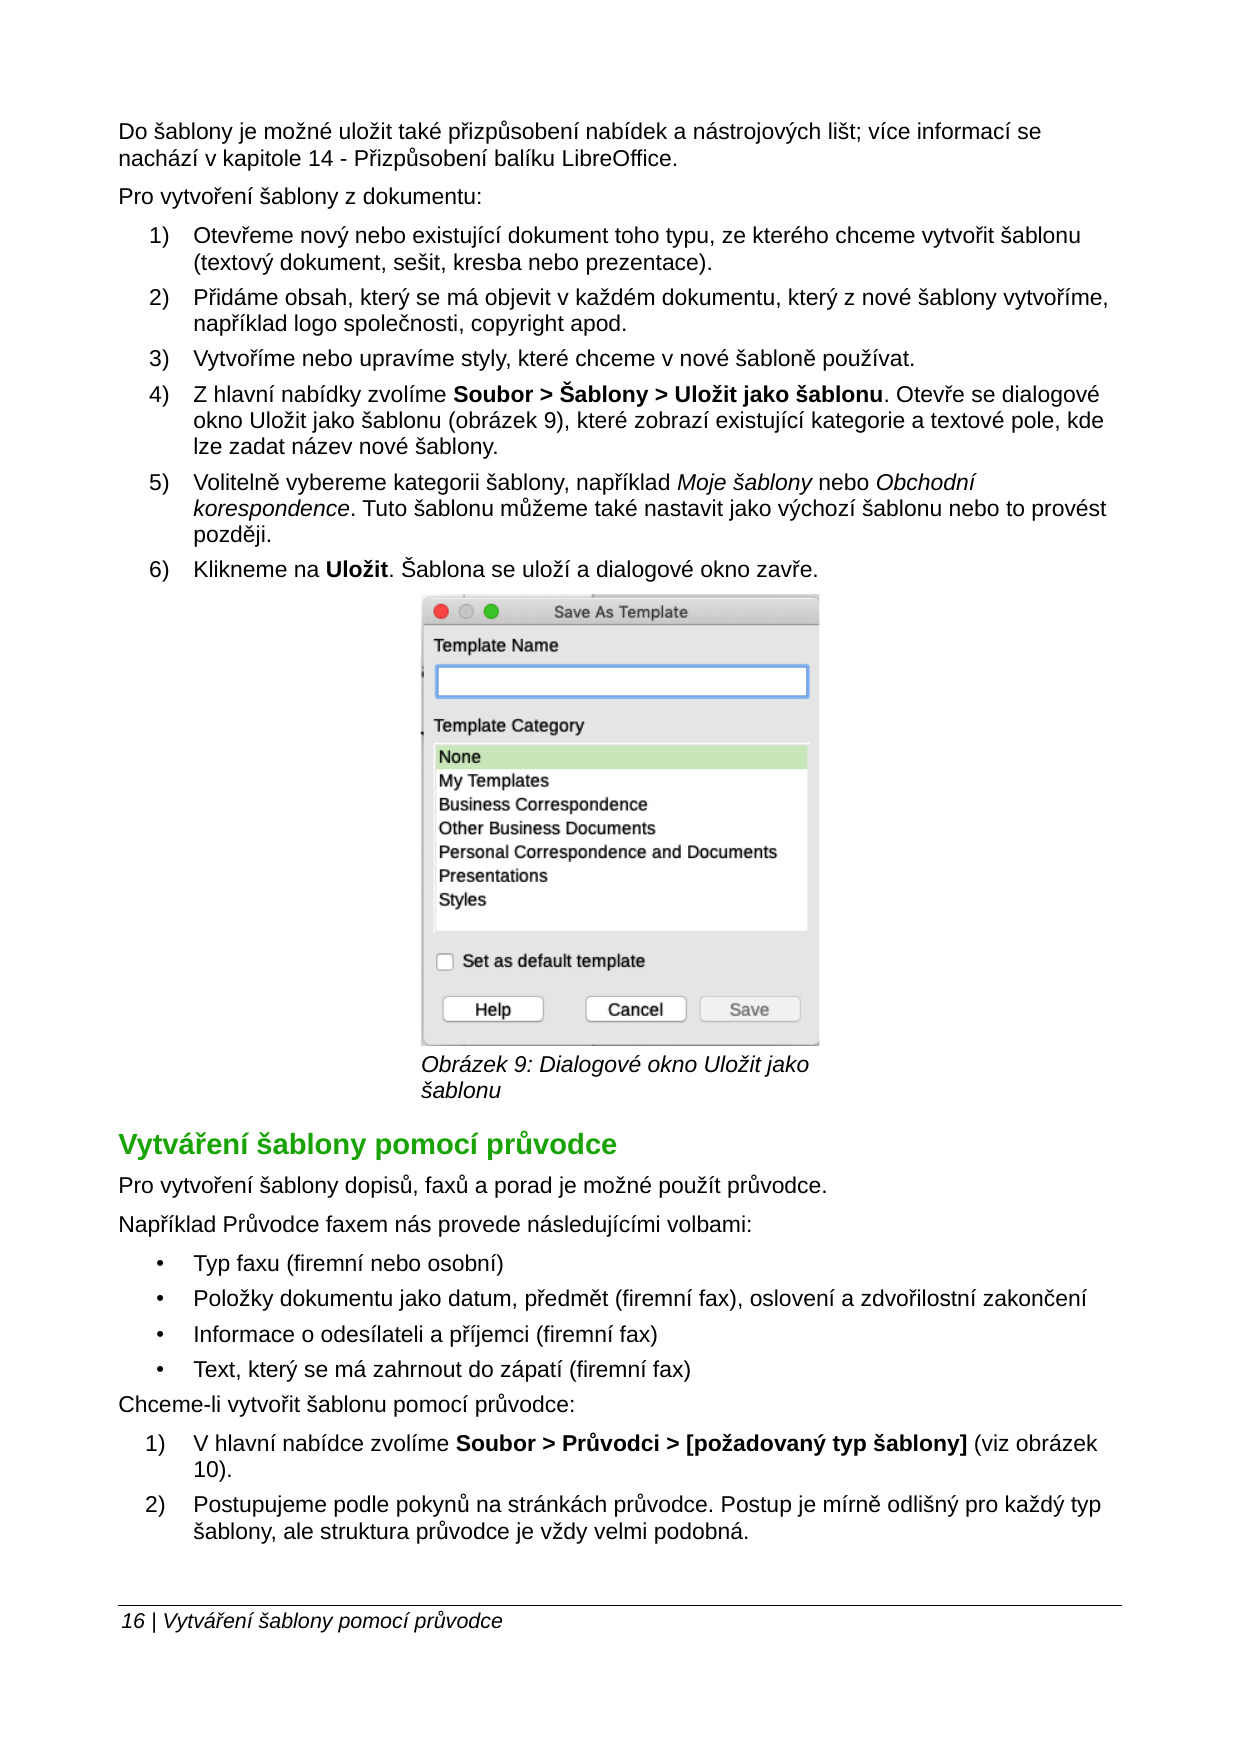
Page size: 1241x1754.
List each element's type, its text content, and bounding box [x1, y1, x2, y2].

picture [420, 594, 820, 1046]
list Text, který se má zahrnout do zápatí (firemní fax) [156, 1356, 1122, 1382]
text Pro vytvoření šablony z dokumentu: [118, 183, 1122, 210]
list Přidáme obsah, který se má objevit v každém dokumentu, který z nové šablony vytvoříme, například logo společnosti, copyright apod. [169, 284, 1122, 336]
text Chceme-li vytvořit šablonu pomocí průvodce: [118, 1391, 1122, 1417]
list Z hlavní nabídky zvolíme Soubor > Šablony > Uložit jako šablonu. Otevře se dialogové okno Uložit jako šablonu (obrázek 9), které zobrazí existující kategorie a textové pole, kde lze zadat název nové šablony. [169, 381, 1122, 459]
list Informace o odesílateli a příjemci (firemní fax) [156, 1321, 1122, 1347]
subtitle Vytváření šablony pomocí průvodce [118, 1127, 1122, 1161]
list Vytvoříme nebo upravíme styly, které chceme v nové šabloně používat. [169, 345, 1122, 372]
list V hlavní nabídce zvolíme Soubor > Průvodci > [požadovaný typ šablony] (viz obrázek 10). [165, 1430, 1122, 1483]
text Například Průvodce faxem nás provede následujícími volbami: [118, 1211, 1122, 1238]
text Obrázek 9: Dialogové okno Uložit jako šablonu [421, 1046, 819, 1103]
list Volitelně vybereme kategorii šablony, například Moje šablony nebo Obchodní korespondence. Tuto šablonu můžeme také nastavit jako výchozí šablonu nebo to provést později. [169, 468, 1122, 547]
list Položky dokumentu jako datum, předmět (firemní fax), oslovení a zdvořilostní zakončení [156, 1285, 1122, 1312]
text Do šablony je možné uložit také přizpůsobení nabídek a nástrojových lišt; více informací se nachází v kapitole 14 - Přizpůsobení balíku LibreOffice. [118, 118, 1122, 171]
list Klikneme na Uložit. Šablona se uloží a dialogové okno zavře. [169, 556, 1122, 583]
list Typ faxu (firemní nebo osobní) [156, 1250, 1122, 1277]
list Postupujeme podle pokynů na stránkách průvodce. Postup je mírně odlišný pro každý typ šablony, ale struktura průvodce je vždy velmi podobná. [165, 1491, 1122, 1544]
list Otevřeme nový nebo existující dokument toho typu, ze kterého chceme vytvořit šablonu (textový dokument, sešit, kresba nebo prezentace). [169, 222, 1122, 275]
text Pro vytvoření šablony dopisů, faxů a porad je možné použít průvodce. [118, 1172, 1122, 1199]
